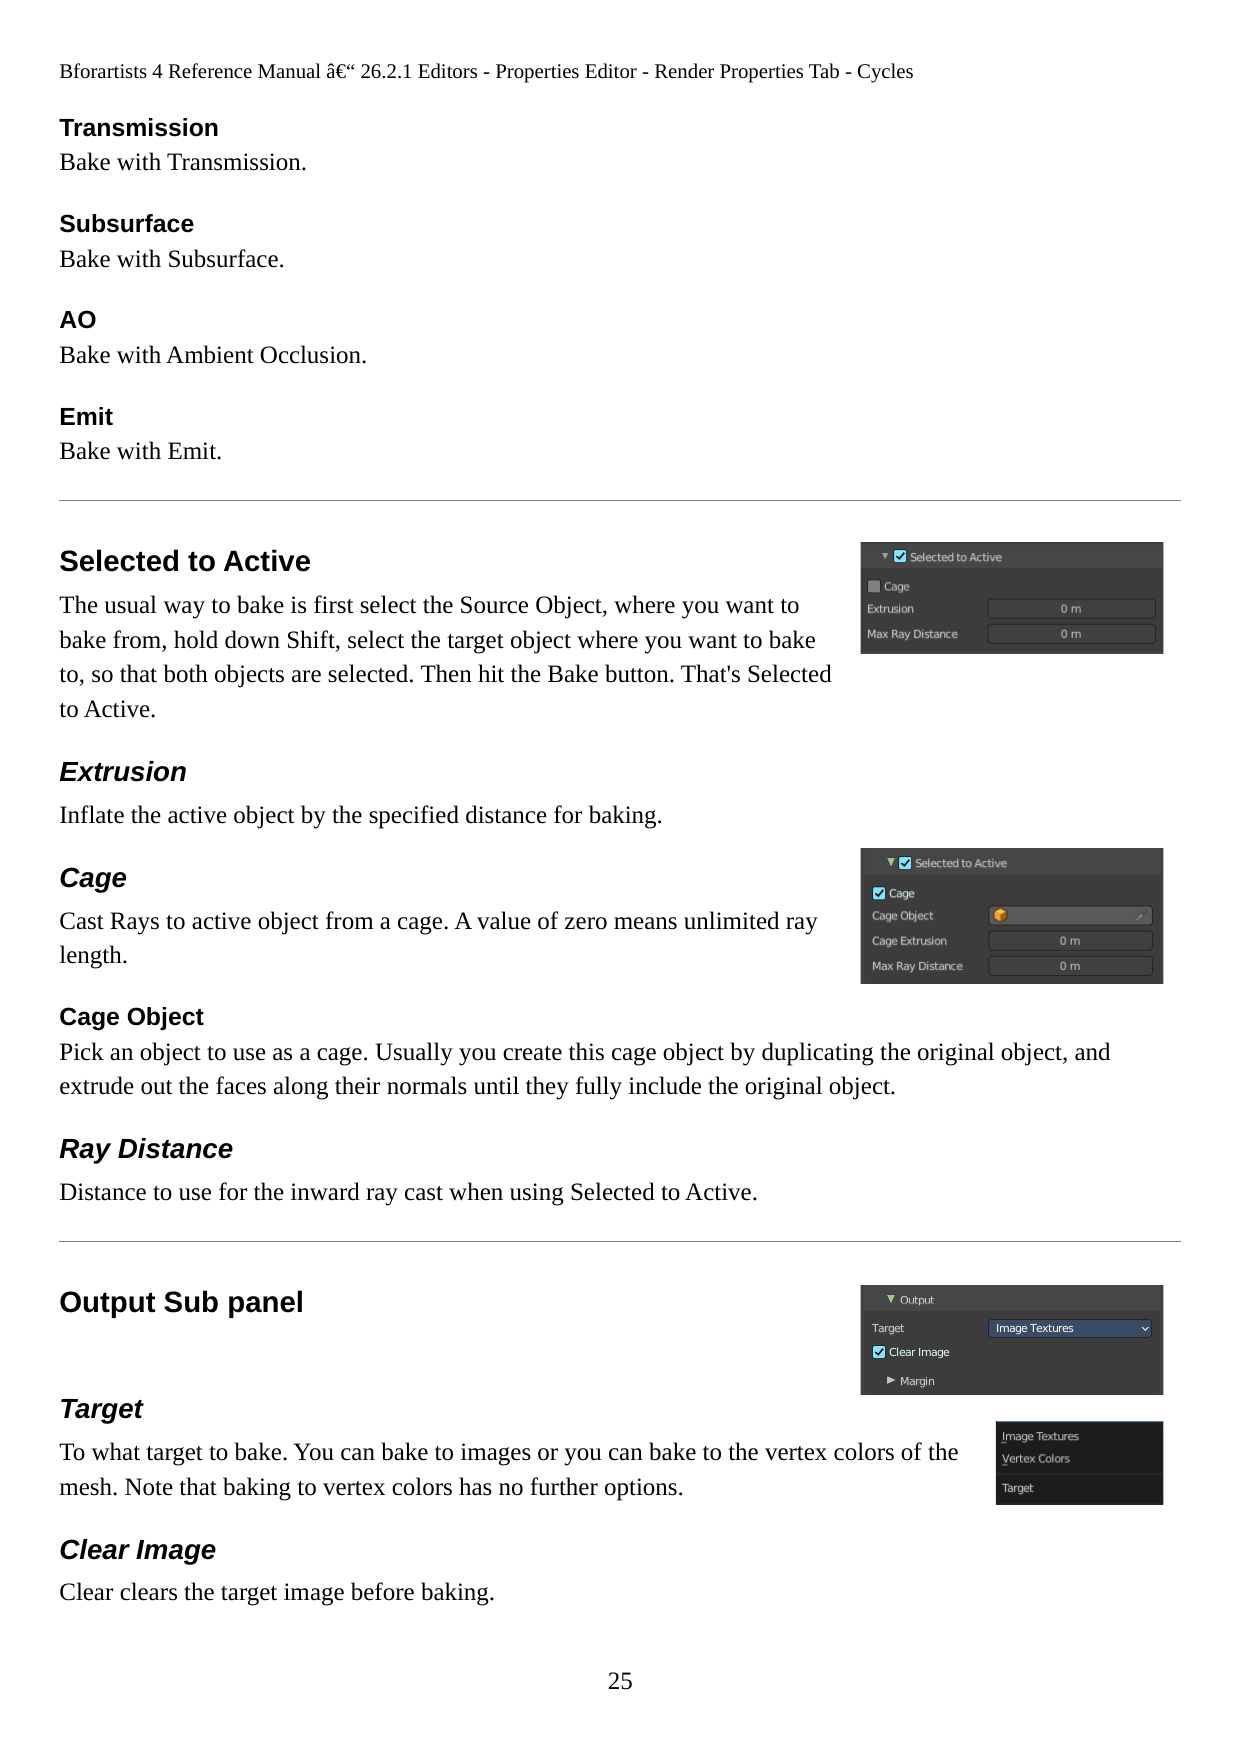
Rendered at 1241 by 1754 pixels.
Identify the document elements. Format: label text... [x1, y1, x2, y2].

subtitle Extrusion [59, 756, 1181, 787]
text Bake with Emit. [59, 436, 1181, 465]
text Bake with Subsurface. [59, 244, 1181, 272]
subtitle Clear Image [59, 1533, 1181, 1565]
subtitle Emit [59, 402, 1181, 430]
text Clear clears the target image before baking. [59, 1577, 1181, 1606]
text To what target to bake. You can bake to images or you can bake to the vertex colors of the mesh. Note that baking to vertex colors has no further options. [59, 1437, 995, 1500]
subtitle Cage Object [59, 1002, 1181, 1030]
text Bake with Transmission. [59, 147, 1181, 176]
text Pick an object to use as a cage. Usually you create this cage object by duplicating the original object, and extrude out the faces along their normals until they fully include the original object. [59, 1037, 1181, 1100]
subtitle [1164, 1285, 1181, 1319]
subtitle AO [59, 305, 1181, 334]
subtitle Ray Distance [59, 1133, 1181, 1164]
text Bake with Ambient Occlusion. [59, 340, 1181, 369]
picture [860, 1285, 1164, 1395]
subtitle Transmission [59, 113, 1181, 141]
subtitle Target [59, 1393, 1181, 1424]
subtitle [1164, 544, 1181, 578]
text Inflate the active object by the specified distance for baking. [59, 800, 1181, 829]
subtitle [1164, 861, 1181, 893]
picture [860, 542, 1164, 654]
subtitle Subsurface [59, 209, 1181, 237]
subtitle Output Sub panel [59, 1285, 860, 1319]
subtitle Selected to Active [59, 544, 860, 578]
subtitle Cage [59, 861, 860, 893]
text The usual way to bake is first select the Source Object, where you want to bake from, hold down Shift, select the target object where you want to bake to, so that both objects are selected. Then hit the Bake button. That's Selected to Active. [59, 591, 1181, 723]
text Cast Rays to active object from a cage. A value of zero means unlimited ray length. [59, 906, 860, 969]
text Distance to use for the inward ray cast when using Selected to Active. [59, 1177, 1181, 1206]
picture [995, 1421, 1164, 1505]
picture [860, 848, 1164, 984]
